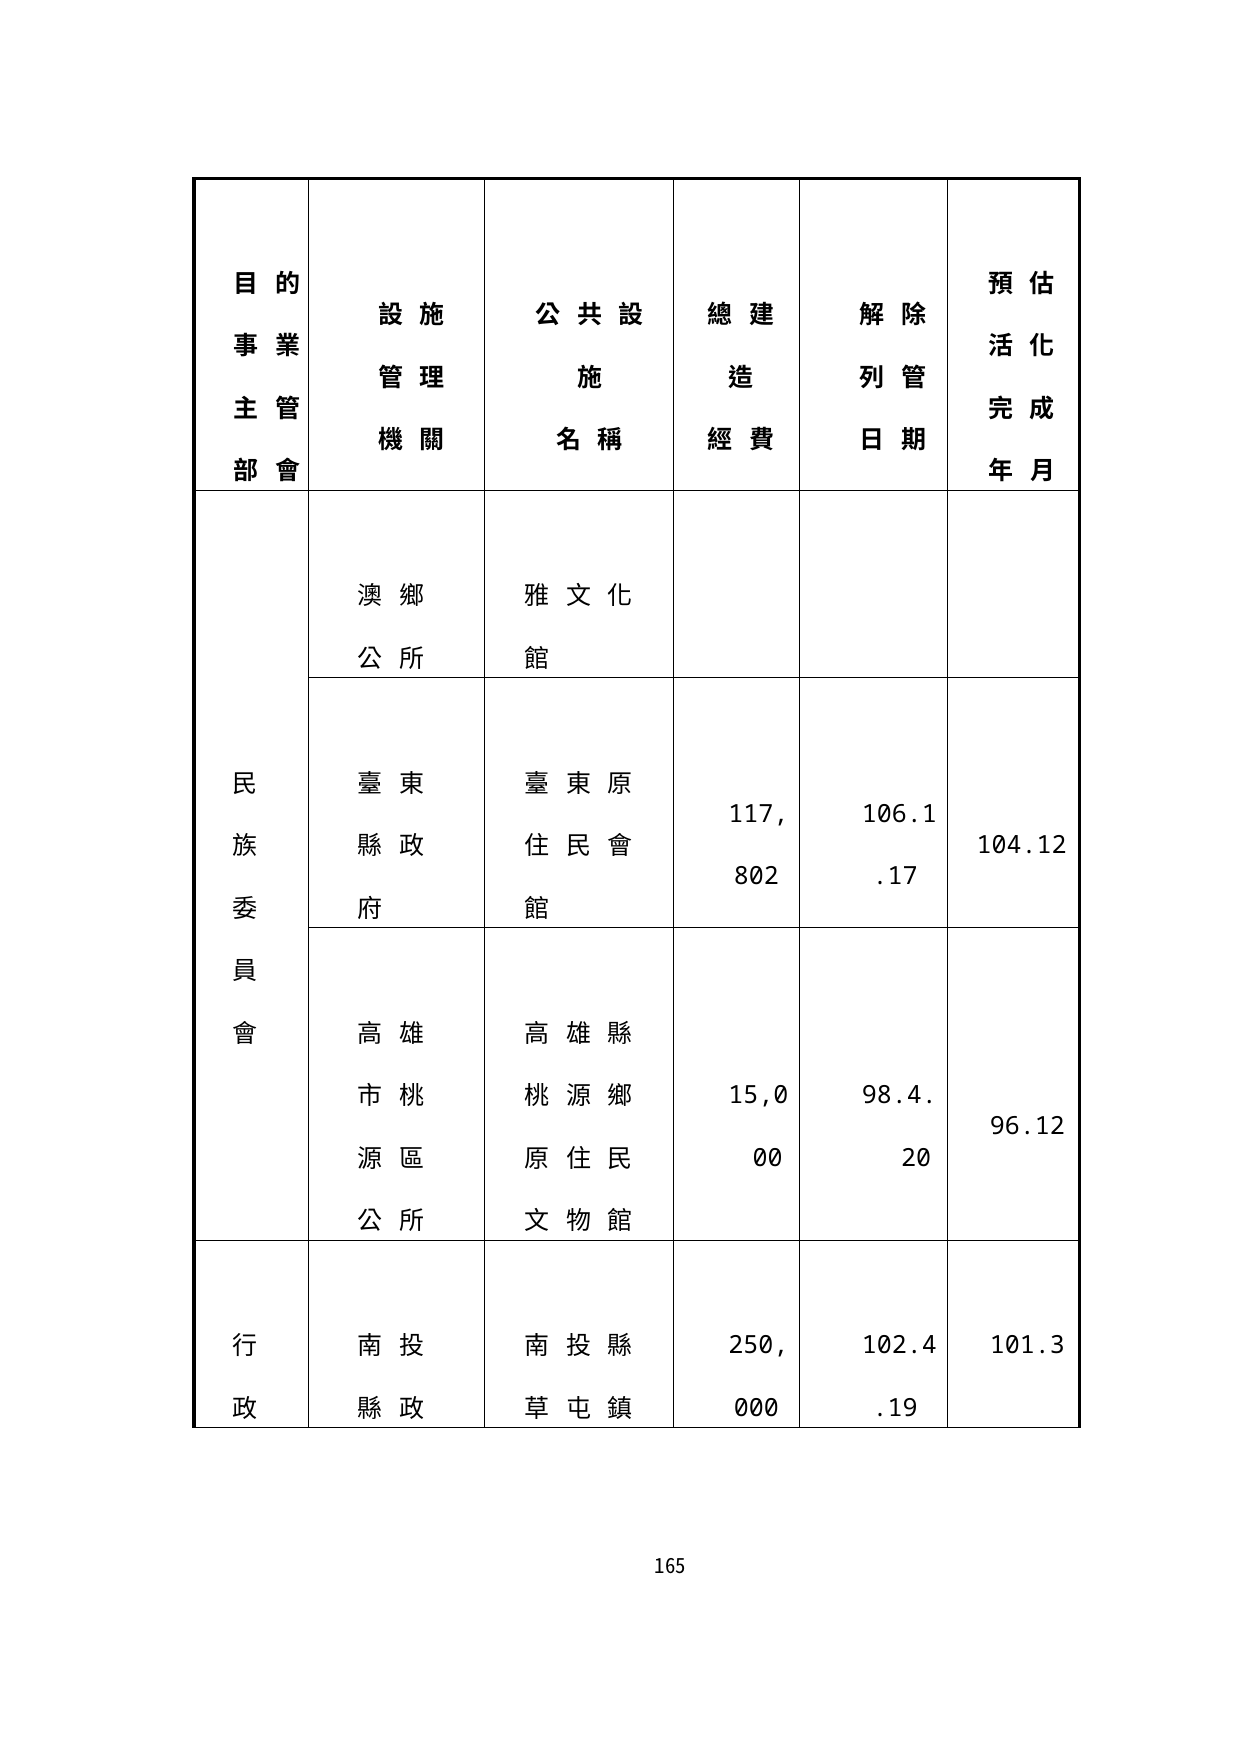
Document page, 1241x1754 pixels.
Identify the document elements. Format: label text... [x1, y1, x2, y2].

table_cell 民族委員會 [196, 491, 308, 1240]
table_cell 雅文化館 [485, 491, 673, 677]
table_cell 臺東縣政府 [309, 678, 484, 927]
table_cell 南投縣政 [309, 1241, 484, 1427]
table_cell 104.12 [948, 678, 1078, 927]
table_header 解除列管 日期 [800, 180, 947, 490]
table_cell 15,000 [674, 928, 799, 1240]
table_cell 102.4.19 [800, 1241, 947, 1427]
table_header 公共設施 名稱 [485, 180, 673, 490]
table_header 總建造 經費 [674, 180, 799, 490]
table_cell 96.12 [948, 928, 1078, 1240]
table_cell 行政 [196, 1241, 308, 1427]
table_cell [948, 491, 1078, 677]
table_cell 澳鄉公所 [309, 491, 484, 677]
table_cell 98.4.20 [800, 928, 947, 1240]
table_cell 高雄縣桃源鄉原住民文物館 [485, 928, 673, 1240]
table_cell 南投縣草屯鎮 [485, 1241, 673, 1427]
table_header 目的事業 主管部會 [196, 180, 308, 490]
table_header 設施管理 機關 [309, 180, 484, 490]
table_cell 高雄市桃源區公所 [309, 928, 484, 1240]
table_cell 臺東原住民會館 [485, 678, 673, 927]
table_cell 101.3 [948, 1241, 1078, 1427]
table_cell 117,802 [674, 678, 799, 927]
table_header 預估活化 完成年月 [948, 180, 1078, 490]
table_cell 250,000 [674, 1241, 799, 1427]
table_cell [800, 491, 947, 677]
table_cell [674, 491, 799, 677]
table_cell 106.1.17 [800, 678, 947, 927]
